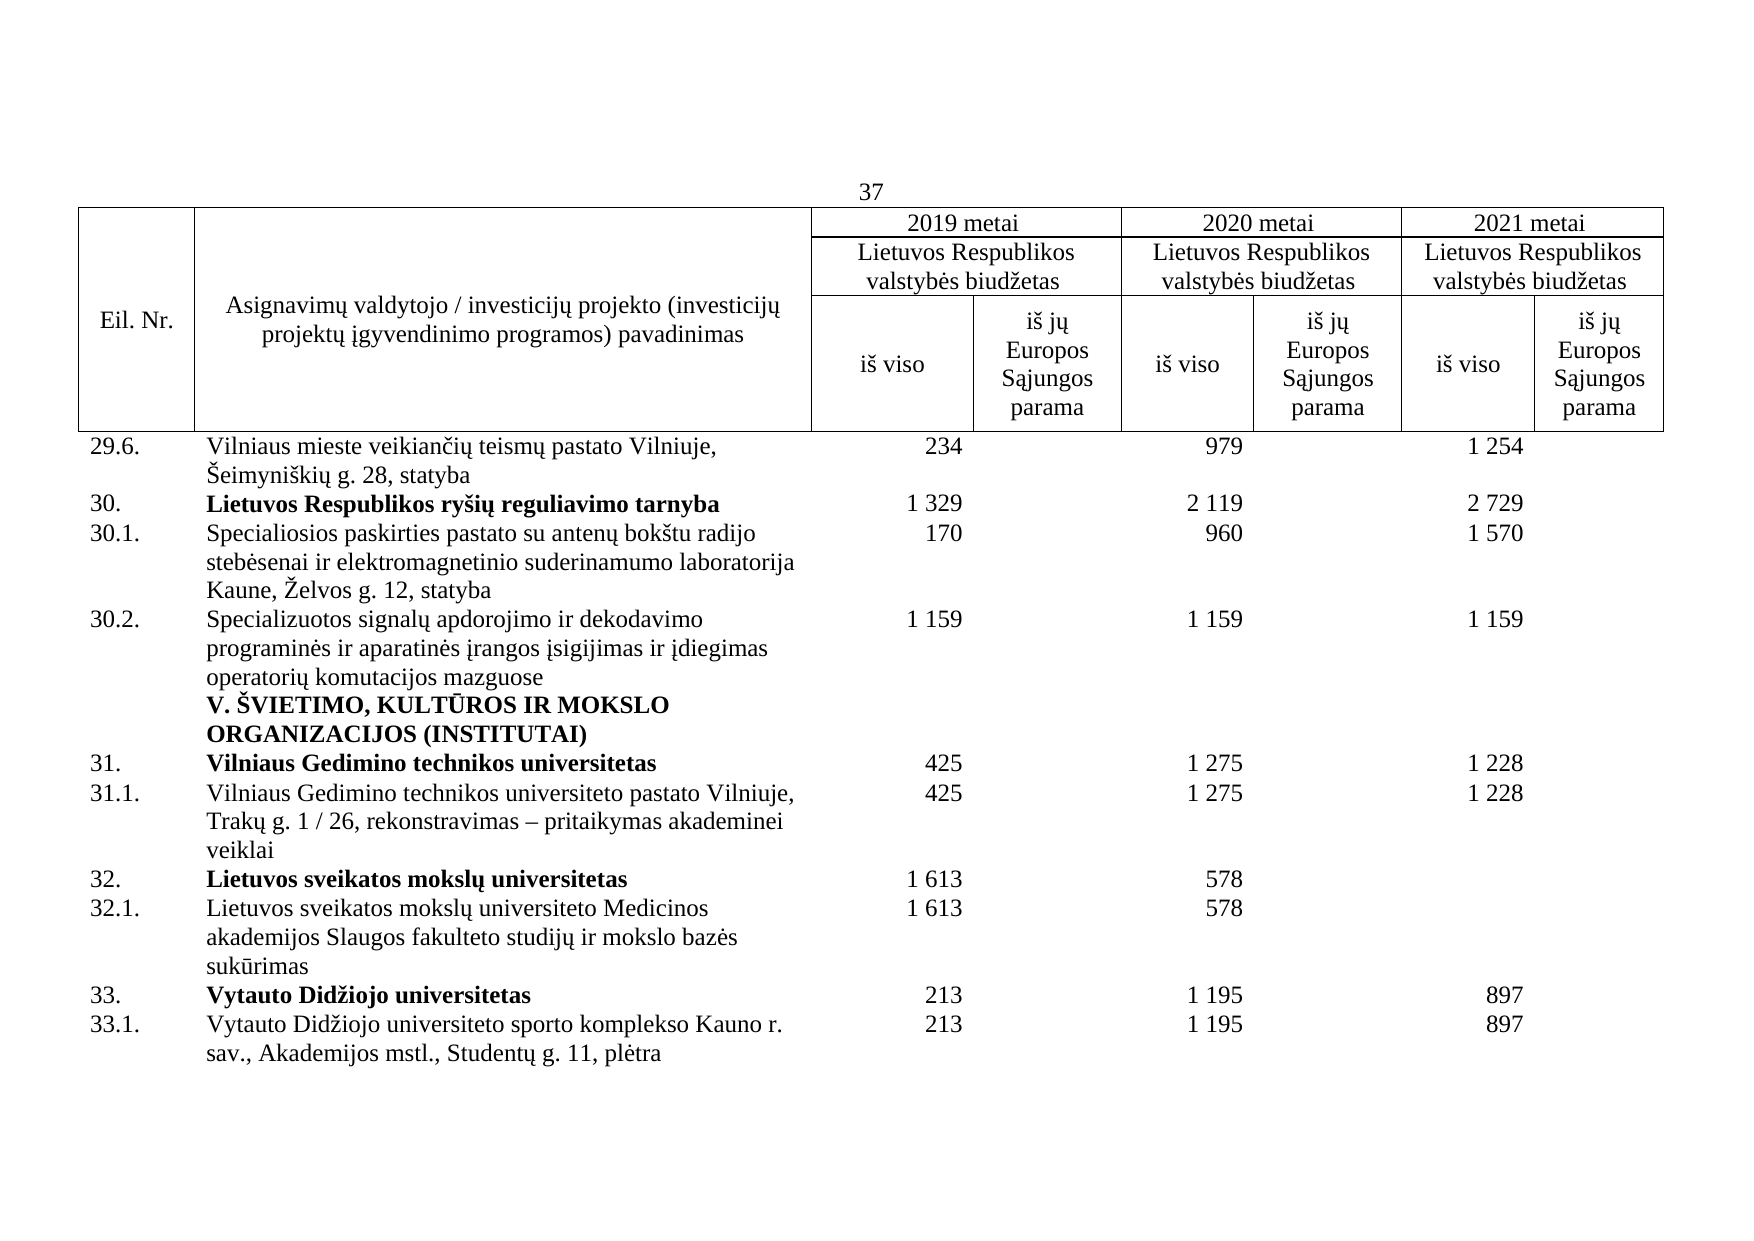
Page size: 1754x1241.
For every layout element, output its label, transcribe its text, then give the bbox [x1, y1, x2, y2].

table_cell [1535, 432, 1664, 488]
table_cell [1535, 980, 1664, 1009]
table_cell 29.6. [79, 432, 195, 488]
table_cell Lietuvos Respublikos valstybės biudžetas [1402, 238, 1663, 295]
table_cell 31. [79, 748, 195, 778]
table_cell [1254, 748, 1402, 778]
table_cell 578 [1121, 864, 1254, 893]
table_cell [1535, 864, 1664, 893]
table_cell 960 [1121, 518, 1254, 604]
table_cell 1 195 [1121, 1009, 1254, 1067]
table_cell Lietuvos Respublikos ryšių reguliavimo tarnyba [195, 489, 811, 518]
table_cell 1 275 [1121, 748, 1254, 778]
table_cell [973, 1009, 1121, 1067]
table_cell [1535, 604, 1664, 691]
table_cell 32.1. [79, 894, 195, 980]
table_cell [973, 432, 1121, 488]
table_cell 1 228 [1402, 778, 1534, 864]
table_cell [1535, 894, 1664, 980]
table_cell 30.1. [79, 518, 195, 604]
table_cell iš viso [1122, 296, 1253, 431]
table_cell 979 [1121, 432, 1254, 488]
table_cell 1 613 [811, 894, 973, 980]
table_cell 234 [811, 432, 973, 488]
table_cell [973, 748, 1121, 778]
table_cell [973, 604, 1121, 691]
table_cell [1254, 894, 1402, 980]
table_header Asignavimų valdytojo / investicijų projekto (investicijų projektų įgyvendinimo programos) pavadinimas [195, 208, 811, 431]
table_cell [973, 691, 1121, 748]
table_cell [79, 691, 195, 748]
table_cell 1 329 [811, 489, 973, 518]
table_cell [1254, 980, 1402, 1009]
table_cell Specializuotos signalų apdorojimo ir dekodavimo programinės ir aparatinės įrangos įsigijimas ir įdiegimas operatorių komutacijos mazguose [195, 604, 811, 691]
table_cell 30.2. [79, 604, 195, 691]
table_cell [973, 489, 1121, 518]
table_cell [973, 864, 1121, 893]
table_cell 213 [811, 1009, 973, 1067]
table_cell [973, 518, 1121, 604]
table_header 2019 metai [812, 208, 1121, 236]
table_cell [1254, 432, 1402, 488]
table_cell 1 254 [1402, 432, 1534, 488]
table_cell iš viso [1402, 296, 1534, 431]
table_cell 213 [811, 980, 973, 1009]
table_cell 170 [811, 518, 973, 604]
table_cell [1535, 518, 1664, 604]
table_cell 425 [811, 748, 973, 778]
table_header 2020 metai [1122, 208, 1401, 236]
table_cell 33. [79, 980, 195, 1009]
table_cell [1254, 1009, 1402, 1067]
table_cell 897 [1402, 980, 1534, 1009]
table_cell [1254, 518, 1402, 604]
table_cell 2 729 [1402, 489, 1534, 518]
table_cell iš jų Europos Sąjungos parama [1254, 296, 1401, 431]
table_cell [811, 691, 973, 748]
table_cell Lietuvos Respublikos valstybės biudžetas [812, 238, 1121, 295]
table_cell V. ŠVIETIMO, KULTŪROS IR MOKSLO ORGANIZACIJOS (INSTITUTAI) [195, 691, 811, 748]
table_cell Vilniaus Gedimino technikos universiteto pastato Vilniuje, Trakų g. 1 / 26, rekonstravimas – pritaikymas akademinei veiklai [195, 778, 811, 864]
table_cell 1 275 [1121, 778, 1254, 864]
table_cell [973, 778, 1121, 864]
table_cell 578 [1121, 894, 1254, 980]
table_cell 1 159 [1121, 604, 1254, 691]
table_cell Vytauto Didžiojo universitetas [195, 980, 811, 1009]
table_cell 1 570 [1402, 518, 1534, 604]
table_cell [1535, 489, 1664, 518]
table_cell 30. [79, 489, 195, 518]
table_cell 32. [79, 864, 195, 893]
table_cell [1254, 778, 1402, 864]
table_cell 425 [811, 778, 973, 864]
table_cell 1 159 [1402, 604, 1534, 691]
table_cell 1 159 [811, 604, 973, 691]
table_cell iš viso [812, 296, 973, 431]
table_cell 897 [1402, 1009, 1534, 1067]
table_header Eil. Nr. [79, 208, 194, 431]
table_cell [1254, 489, 1402, 518]
table_cell iš jų Europos Sąjungos parama [974, 296, 1121, 431]
table_cell [1535, 1009, 1664, 1067]
table_cell Lietuvos sveikatos mokslų universiteto Medicinos akademijos Slaugos fakulteto studijų ir mokslo bazės sukūrimas [195, 894, 811, 980]
table_cell [1402, 894, 1534, 980]
table_cell [1402, 691, 1534, 748]
table_header 2021 metai [1402, 208, 1663, 236]
table_cell [1535, 691, 1664, 748]
table_cell [973, 894, 1121, 980]
table_cell Vilniaus Gedimino technikos universitetas [195, 748, 811, 778]
table_cell [1254, 864, 1402, 893]
table_cell 1 195 [1121, 980, 1254, 1009]
table_cell Vilniaus mieste veikiančių teismų pastato Vilniuje, Šeimyniškių g. 28, statyba [195, 432, 811, 488]
table_cell [1535, 748, 1664, 778]
table_cell [1254, 604, 1402, 691]
table_cell [973, 980, 1121, 1009]
table_cell [1121, 691, 1254, 748]
table_cell [1254, 691, 1402, 748]
table_cell Lietuvos Respublikos valstybės biudžetas [1122, 238, 1401, 295]
table_cell [1535, 778, 1664, 864]
table_cell [1402, 864, 1534, 893]
table_cell 33.1. [79, 1009, 195, 1067]
table_cell 31.1. [79, 778, 195, 864]
table_cell Specialiosios paskirties pastato su antenų bokštu radijo stebėsenai ir elektromagnetinio suderinamumo laboratorija Kaune, Želvos g. 12, statyba [195, 518, 811, 604]
table_cell 1 613 [811, 864, 973, 893]
table_cell Vytauto Didžiojo universiteto sporto komplekso Kauno r. sav., Akademijos mstl., Studentų g. 11, plėtra [195, 1009, 811, 1067]
table_cell Lietuvos sveikatos mokslų universitetas [195, 864, 811, 893]
table_cell 2 119 [1121, 489, 1254, 518]
table_cell 1 228 [1402, 748, 1534, 778]
table_cell iš jų Europos Sąjungos parama [1535, 296, 1663, 431]
